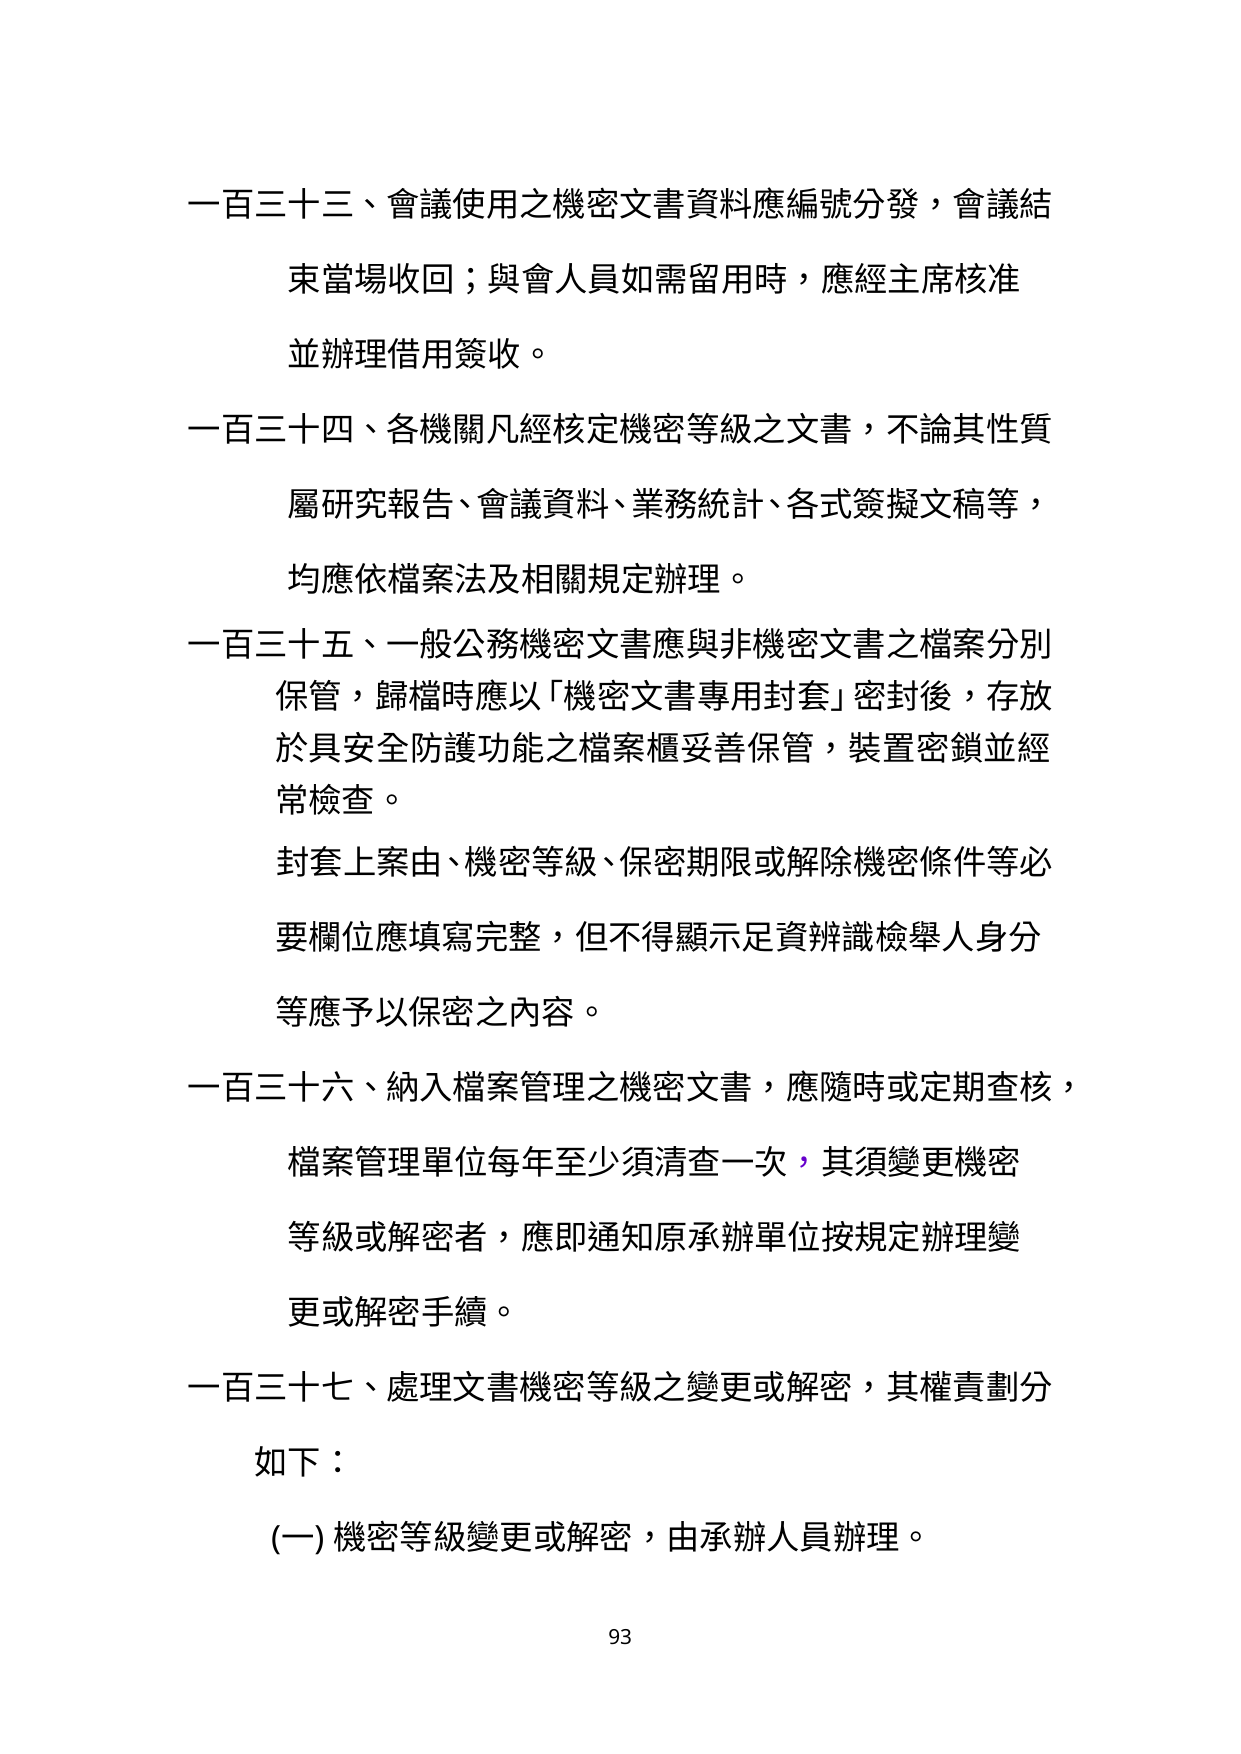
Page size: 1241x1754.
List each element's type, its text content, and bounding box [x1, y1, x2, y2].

text 封套上案由、機密等級、保密期限或解除機密條件等必要欄位應填寫完整，但不得顯示足資辨識檢舉人身分等應予以保密之內容。 [275, 823, 1053, 1048]
text 一百三十三、會議使用之機密文書資料應編號分發，會議結束當場收回；與會人員如需留用時，應經主席核准並辦理借用簽收。 [187, 164, 1053, 389]
text 一百三十四、各機關凡經核定機密等級之文書，不論其性質屬研究報告、會議資料、業務統計、各式簽擬文稿等，均應依檔案法及相關規定辦理。 [187, 389, 1053, 614]
text (一) 機密等級變更或解密，由承辦人員辦理。 [271, 1498, 1053, 1573]
text 一百三十六、納入檔案管理之機密文書，應隨時或定期查核，檔案管理單位每年至少須清查一次，其須變更機密等級或解密者，應即通知原承辦單位按規定辦理變更或解密手續。 [187, 1048, 1053, 1348]
text 一百三十五、一般公務機密文書應與非機密文書之檔案分別保管，歸檔時應以「機密文書專用封套」密封後，存放於具安全防護功能之檔案櫃妥善保管，裝置密鎖並經常檢查。 [187, 614, 1053, 823]
text 一百三十七、處理文書機密等級之變更或解密，其權責劃分如下： [187, 1348, 1053, 1498]
